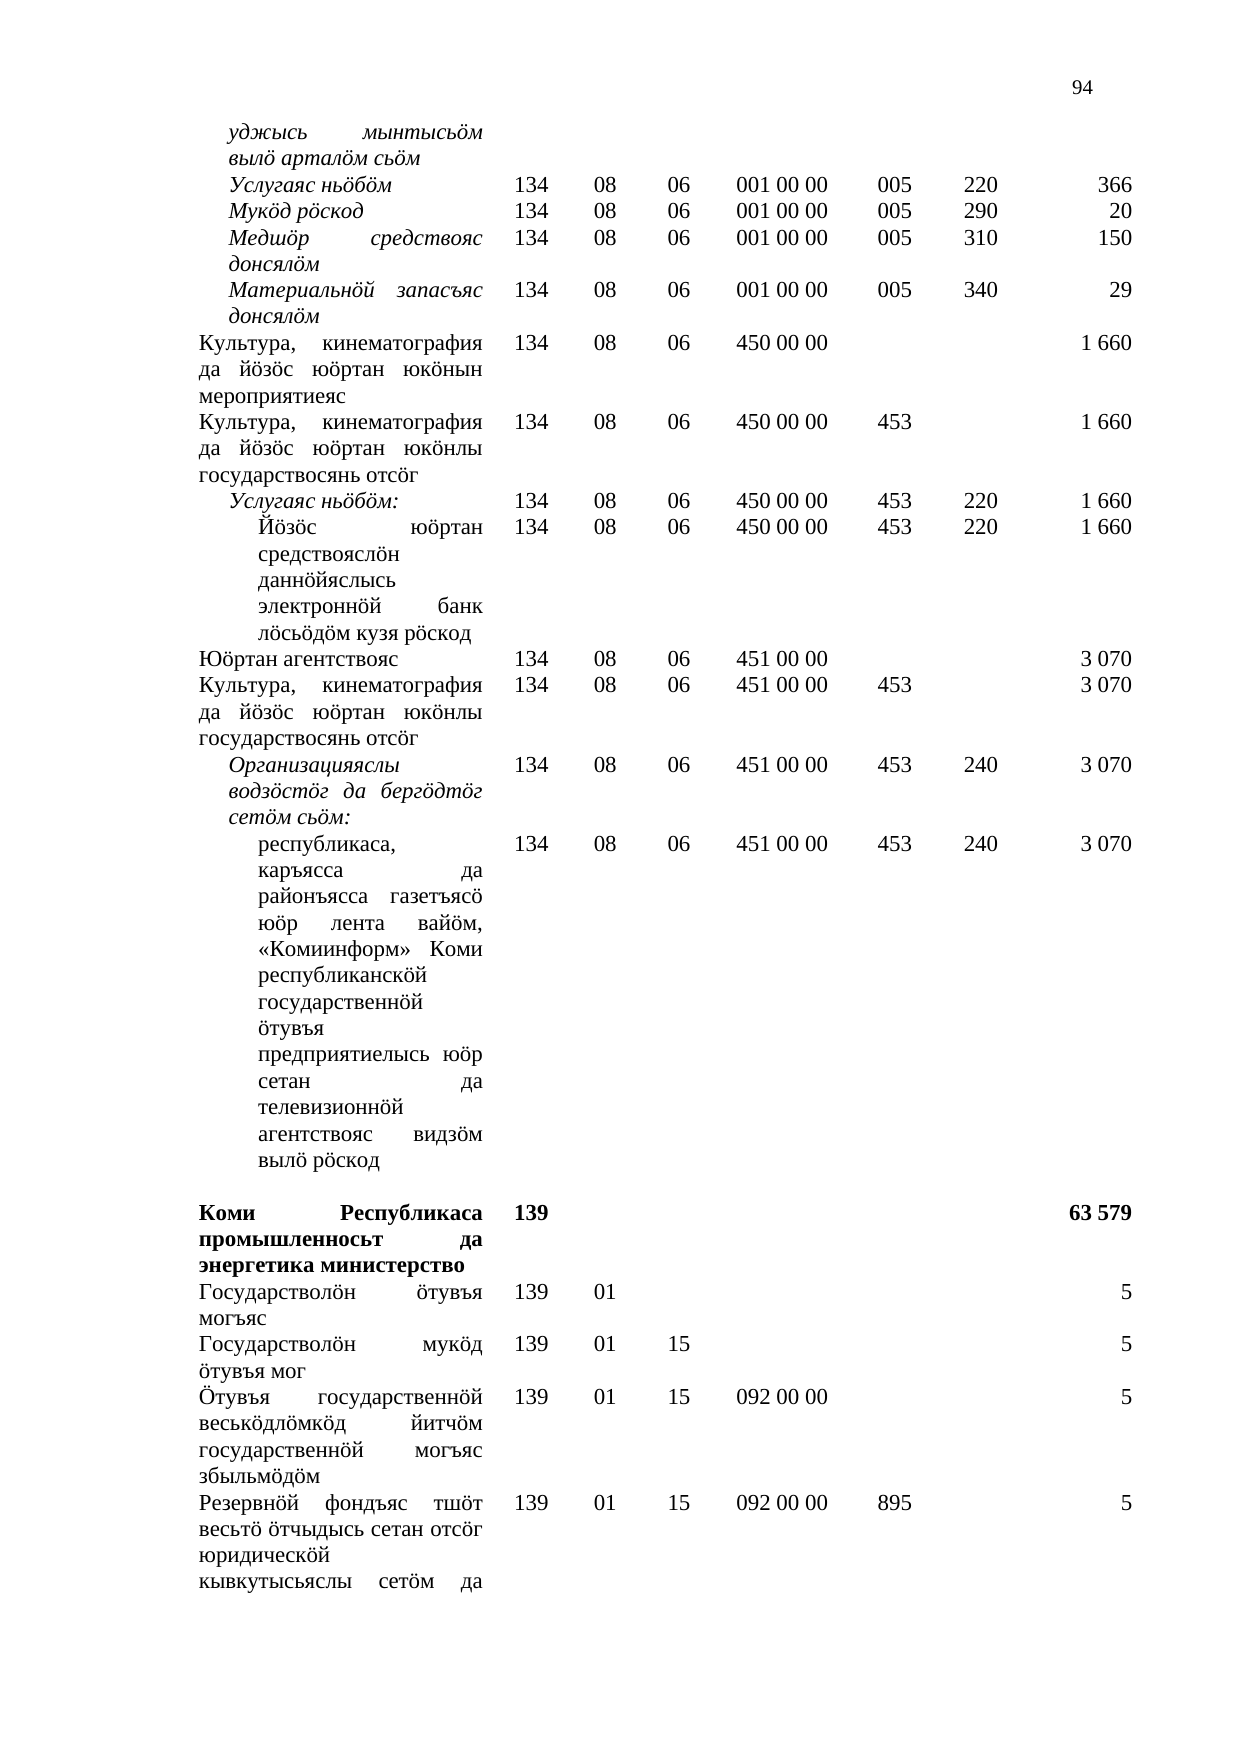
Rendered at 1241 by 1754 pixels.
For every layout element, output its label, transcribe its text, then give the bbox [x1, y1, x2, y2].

table_cell 139 [494, 1383, 568, 1488]
table_cell [1143, 645, 1193, 672]
table_cell 08 [568, 329, 642, 408]
table_cell 451 00 00 [716, 645, 848, 672]
table_cell 001 00 00 [716, 276, 848, 329]
table_cell Государстволöн öтувъя могъяс [188, 1278, 494, 1330]
table_cell [1143, 1278, 1193, 1330]
table_cell 134 [494, 487, 568, 513]
table_cell 450 00 00 [716, 408, 848, 487]
table_cell [849, 118, 941, 171]
table_cell 06 [642, 672, 716, 751]
table_cell 08 [568, 408, 642, 487]
table_cell 001 00 00 [716, 171, 848, 197]
table_cell 139 [494, 1278, 568, 1330]
table_cell Йöзöс юöртан средствояслöн даннöйяслысь электроннöй банк лöсьöдöм кузя рöскод [188, 514, 494, 645]
table_cell 005 [849, 171, 941, 197]
table_cell 453 [849, 487, 941, 513]
table_cell 29 [1021, 276, 1143, 329]
table_cell 01 [568, 1330, 642, 1383]
table_cell Услугаяс ньöбöм: [188, 487, 494, 513]
table_cell 139 [494, 1489, 568, 1594]
table_cell 453 [849, 408, 941, 487]
table_cell 1 660 [1021, 408, 1143, 487]
table_cell [849, 645, 941, 672]
table_cell [1143, 197, 1193, 223]
table_cell Резервнöй фондъяс тшöт весьтö öтчыдысь сетан отсöг юридическöй кывкутысьяслы сетöм да [188, 1489, 494, 1594]
table_cell Юöртан агентствояс [188, 645, 494, 672]
table_cell 3 070 [1021, 830, 1143, 1199]
table_cell 06 [642, 197, 716, 223]
table_cell 08 [568, 645, 642, 672]
table_cell [941, 1278, 1021, 1330]
table_cell Коми Республикаса промышленносьт да энергетика министерство [188, 1199, 494, 1278]
table_cell 092 00 00 [716, 1383, 848, 1488]
table_cell 5 [1021, 1489, 1143, 1594]
table_cell 450 00 00 [716, 514, 848, 645]
table_cell 139 [494, 1330, 568, 1383]
table_cell 366 [1021, 171, 1143, 197]
table_cell 240 [941, 751, 1021, 830]
table_cell [1143, 171, 1193, 197]
table_cell 895 [849, 1489, 941, 1594]
table_cell 139 [494, 1199, 568, 1278]
table_cell Организацияяслы водзöстöг да бергöдтöг сетöм сьöм: [188, 751, 494, 830]
table_cell 134 [494, 751, 568, 830]
table_cell [849, 1330, 941, 1383]
table_cell 06 [642, 329, 716, 408]
table_cell 092 00 00 [716, 1489, 848, 1594]
table_cell 220 [941, 487, 1021, 513]
table_cell 08 [568, 224, 642, 276]
table_cell 451 00 00 [716, 830, 848, 1199]
table_cell [1143, 276, 1193, 329]
table_cell 06 [642, 408, 716, 487]
table_cell 134 [494, 276, 568, 329]
table_cell [1143, 1489, 1193, 1594]
table_cell [642, 1278, 716, 1330]
table_cell 06 [642, 276, 716, 329]
table_cell [1143, 751, 1193, 830]
table_cell 001 00 00 [716, 224, 848, 276]
table_cell 453 [849, 514, 941, 645]
table_cell [716, 118, 848, 171]
table_cell [1143, 224, 1193, 276]
table_cell 5 [1021, 1330, 1143, 1383]
table_cell 63 579 [1021, 1199, 1143, 1278]
table_cell [1143, 830, 1193, 1199]
table_cell 453 [849, 830, 941, 1199]
table_cell 453 [849, 751, 941, 830]
table_cell 134 [494, 197, 568, 223]
table_cell 08 [568, 171, 642, 197]
table_cell 3 070 [1021, 645, 1143, 672]
table_cell 001 00 00 [716, 197, 848, 223]
table_cell 1 660 [1021, 329, 1143, 408]
table_cell 220 [941, 171, 1021, 197]
table_cell [1143, 1383, 1193, 1488]
table_cell [642, 1199, 716, 1278]
table_cell 134 [494, 171, 568, 197]
table_cell [941, 672, 1021, 751]
table_cell [642, 118, 716, 171]
table_cell [568, 118, 642, 171]
table_cell 01 [568, 1489, 642, 1594]
table_cell Культура, кинематография да йöзöс юöртан юкöнын мероприятиеяс [188, 329, 494, 408]
table_cell 15 [642, 1383, 716, 1488]
table_cell 005 [849, 224, 941, 276]
table_cell [941, 1330, 1021, 1383]
table_cell [1143, 672, 1193, 751]
table_cell Мукöд рöскод [188, 197, 494, 223]
table_cell 1 660 [1021, 514, 1143, 645]
table_cell республикаса, каръясса да районъясса газетъясö юöр лента вайöм, «Комиинформ» Коми республиканскöй государственнöй öтувъя предприятиелысь юöр сетан да телевизионнöй агентствояс видзöм вылö рöскод [188, 830, 494, 1199]
table_cell 06 [642, 224, 716, 276]
table_cell 220 [941, 514, 1021, 645]
table_cell 06 [642, 645, 716, 672]
table_cell 005 [849, 276, 941, 329]
table_cell 340 [941, 276, 1021, 329]
table_cell 06 [642, 830, 716, 1199]
table_cell 451 00 00 [716, 672, 848, 751]
table_cell [941, 1383, 1021, 1488]
table_cell 3 070 [1021, 751, 1143, 830]
table_cell [494, 118, 568, 171]
table_cell 290 [941, 197, 1021, 223]
table_cell 5 [1021, 1383, 1143, 1488]
table_cell 08 [568, 487, 642, 513]
table_cell Культура, кинематография да йöзöс юöртан юкöнлы государствосянь отсöг [188, 408, 494, 487]
table_cell [941, 1489, 1021, 1594]
table_cell 005 [849, 197, 941, 223]
table_cell [1143, 1199, 1193, 1278]
table_cell [941, 118, 1021, 171]
table_cell [716, 1199, 848, 1278]
table_cell 06 [642, 171, 716, 197]
table_cell [849, 1199, 941, 1278]
table_cell [1143, 329, 1193, 408]
table_cell 450 00 00 [716, 329, 848, 408]
table_cell 3 070 [1021, 672, 1143, 751]
table_cell [1143, 487, 1193, 513]
table_cell 310 [941, 224, 1021, 276]
table_cell 15 [642, 1489, 716, 1594]
table_cell [941, 1199, 1021, 1278]
table_cell 134 [494, 672, 568, 751]
table_cell Услугаяс ньöбöм [188, 171, 494, 197]
table_cell [849, 1383, 941, 1488]
table_cell [568, 1199, 642, 1278]
table_cell [716, 1278, 848, 1330]
table_cell 134 [494, 408, 568, 487]
table_cell [716, 1330, 848, 1383]
table_cell 134 [494, 645, 568, 672]
table_cell Öтувъя государственнöй веськöдлöмкöд йитчöм государственнöй могъяс збыльмöдöм [188, 1383, 494, 1488]
table_cell 451 00 00 [716, 751, 848, 830]
table_cell 08 [568, 672, 642, 751]
table_cell уджысь мынтысьöм вылö арталöм сьöм [188, 118, 494, 171]
table_cell 134 [494, 514, 568, 645]
table_cell 08 [568, 751, 642, 830]
table_cell 08 [568, 197, 642, 223]
table_cell 134 [494, 329, 568, 408]
table_cell 08 [568, 514, 642, 645]
table_cell 1 660 [1021, 487, 1143, 513]
table_cell 453 [849, 672, 941, 751]
table_cell 06 [642, 487, 716, 513]
table_cell 01 [568, 1383, 642, 1488]
table_cell 08 [568, 276, 642, 329]
table_cell Государстволöн мукöд öтувъя мог [188, 1330, 494, 1383]
table_cell 240 [941, 830, 1021, 1199]
table_cell 20 [1021, 197, 1143, 223]
table_cell 06 [642, 751, 716, 830]
table_cell [941, 408, 1021, 487]
table_cell Материальнöй запасъяс донсялöм [188, 276, 494, 329]
table_cell Медшöр средствояс донсялöм [188, 224, 494, 276]
table_cell [1021, 118, 1143, 171]
table_cell [1143, 1330, 1193, 1383]
table_cell 5 [1021, 1278, 1143, 1330]
table_cell 134 [494, 830, 568, 1199]
table_cell 150 [1021, 224, 1143, 276]
table_cell [1143, 514, 1193, 645]
table_cell [849, 1278, 941, 1330]
table_cell 450 00 00 [716, 487, 848, 513]
table_cell [941, 329, 1021, 408]
table_cell 15 [642, 1330, 716, 1383]
table_cell [849, 329, 941, 408]
table_cell [1143, 408, 1193, 487]
table_cell 01 [568, 1278, 642, 1330]
table_cell 134 [494, 224, 568, 276]
table_cell Культура, кинематография да йöзöс юöртан юкöнлы государствосянь отсöг [188, 672, 494, 751]
table_cell 06 [642, 514, 716, 645]
table_cell [941, 645, 1021, 672]
table_cell [1143, 118, 1193, 171]
table_cell 08 [568, 830, 642, 1199]
